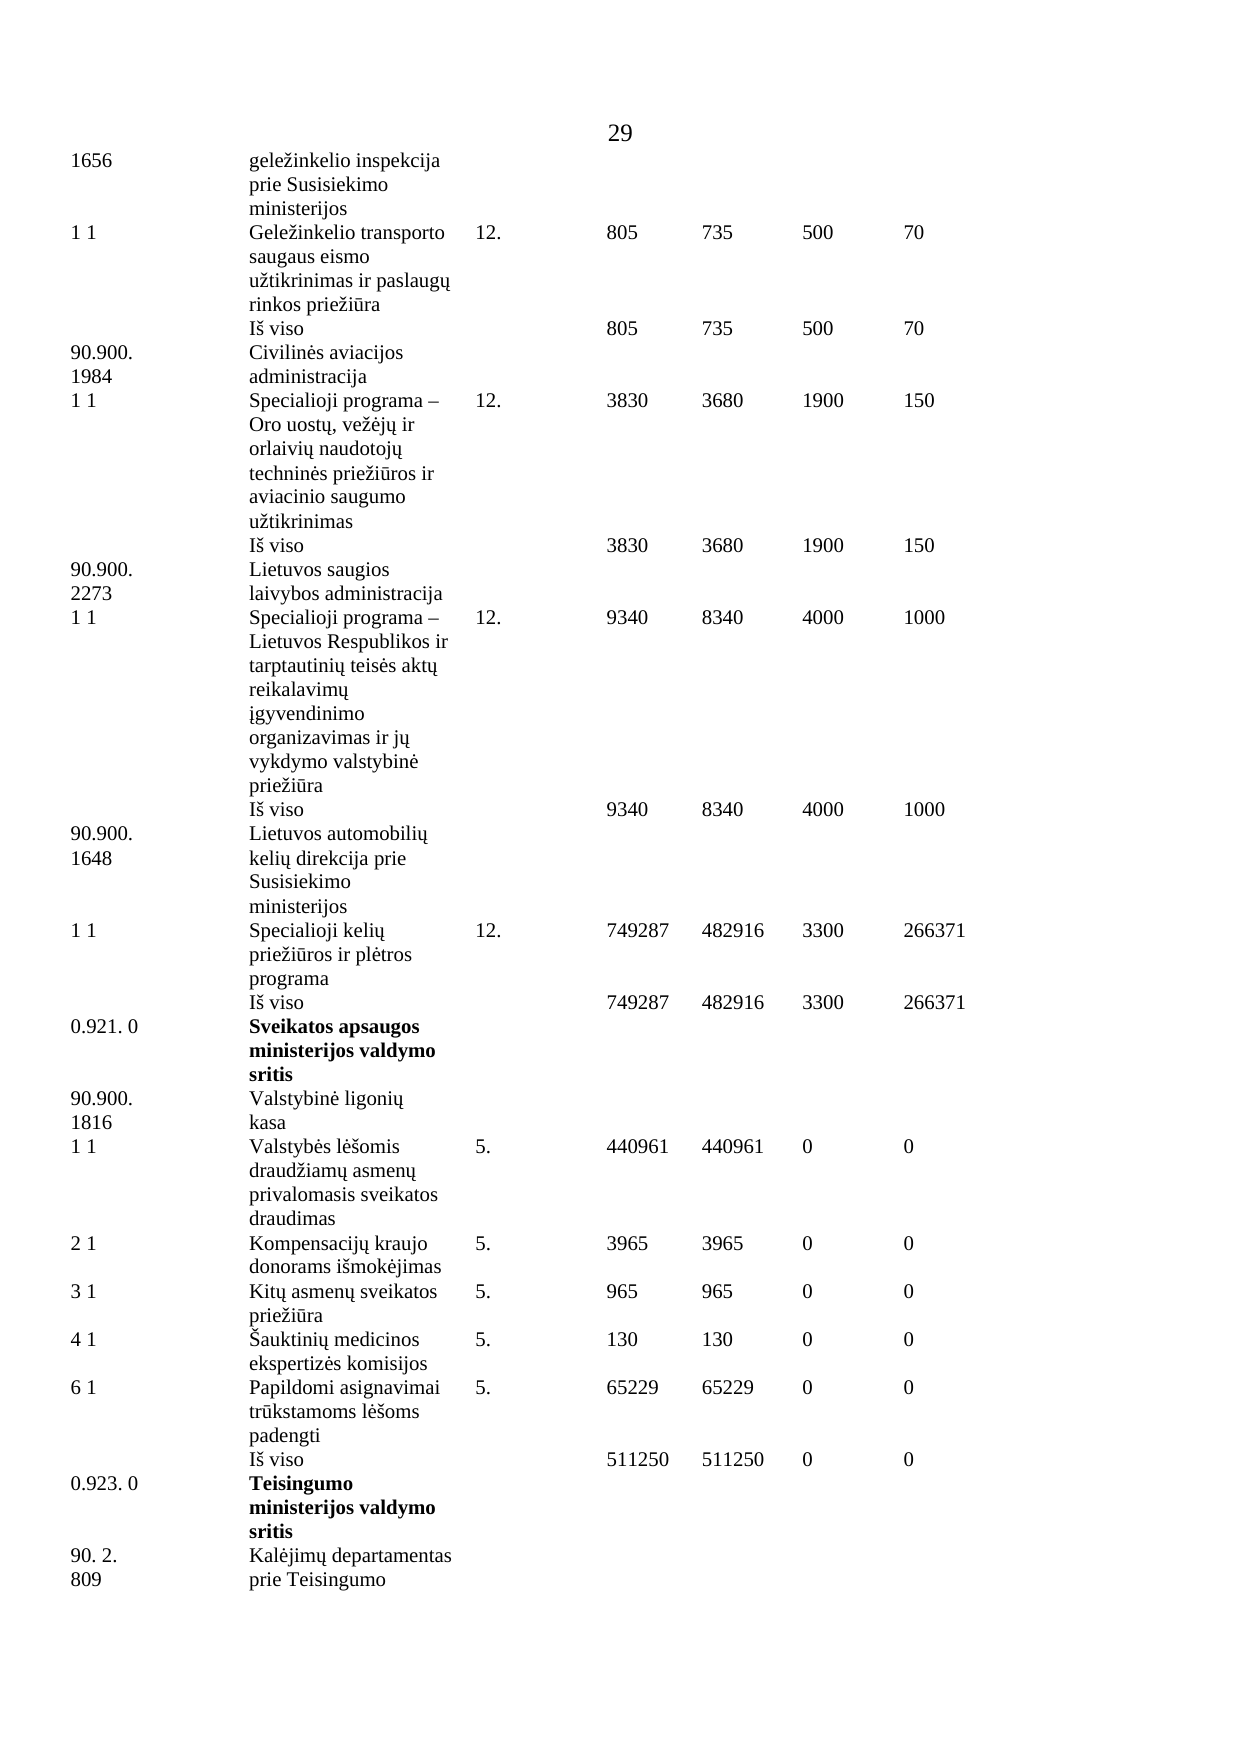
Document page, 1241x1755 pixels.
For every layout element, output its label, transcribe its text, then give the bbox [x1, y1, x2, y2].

table_cell [1058, 918, 1064, 990]
table_cell [59, 797, 238, 821]
table_cell [690, 581, 791, 605]
table_cell [690, 1543, 791, 1567]
table_cell [892, 557, 1057, 581]
table_cell [892, 1543, 1057, 1567]
table_cell 5. [464, 1327, 595, 1375]
table_cell [464, 557, 595, 581]
table_cell 65229 [690, 1375, 791, 1447]
table_cell [59, 1447, 238, 1471]
table_cell [1058, 581, 1064, 605]
table_cell [690, 821, 791, 845]
table_cell Lietuvos automobilių [238, 821, 464, 845]
table_cell [595, 364, 690, 388]
table_cell 805 [595, 220, 690, 316]
table_cell 0.921. 0 [59, 1014, 238, 1086]
table_cell Specialioji kelių priežiūros ir plėtros programa [238, 918, 464, 990]
table_cell [1058, 1086, 1064, 1110]
table_cell [1058, 220, 1064, 316]
table_cell [1058, 1543, 1064, 1567]
table_cell 6 1 [59, 1375, 238, 1447]
table_cell 150 [892, 388, 1057, 533]
table_cell 749287 [595, 990, 690, 1014]
table_cell [791, 1110, 892, 1134]
table_cell [791, 581, 892, 605]
table_cell [690, 364, 791, 388]
table_cell 511250 [690, 1447, 791, 1471]
table_cell [595, 340, 690, 364]
table_cell [464, 797, 595, 821]
table_cell 1 1 [59, 220, 238, 316]
table_cell [690, 1014, 791, 1086]
table_cell Specialioji programa – Oro uostų, vežėjų ir orlaivių naudotojų techninės priežiūros ir aviacinio saugumo užtikrinimas [238, 388, 464, 533]
table_cell [1058, 388, 1064, 533]
table_cell Sveikatos apsaugos ministerijos valdymo sritis [238, 1014, 464, 1086]
table_cell 0 [892, 1447, 1057, 1471]
table_cell [1058, 557, 1064, 581]
table_cell [1058, 1134, 1064, 1230]
table_cell 3 1 [59, 1279, 238, 1327]
table_cell [1058, 533, 1064, 557]
table_cell [1058, 1014, 1064, 1086]
table_cell [464, 581, 595, 605]
table_cell 1000 [892, 605, 1057, 797]
table_cell Civilinės aviacijos [238, 340, 464, 364]
table_cell 3300 [791, 990, 892, 1014]
table_cell 5. [464, 1279, 595, 1327]
table_cell [59, 990, 238, 1014]
table_cell [1058, 990, 1064, 1014]
table_cell Iš viso [238, 797, 464, 821]
table_cell [464, 148, 595, 220]
table_cell 65229 [595, 1375, 690, 1447]
table_cell 3965 [690, 1230, 791, 1278]
table_cell [791, 1086, 892, 1110]
table_cell [1058, 1471, 1064, 1543]
table_cell 0 [892, 1230, 1057, 1278]
table_cell 1000 [892, 797, 1057, 821]
table_cell [59, 533, 238, 557]
table_cell 130 [690, 1327, 791, 1375]
table_cell [464, 1471, 595, 1543]
table_cell 482916 [690, 918, 791, 990]
table_cell Iš viso [238, 316, 464, 340]
table_cell [595, 1471, 690, 1543]
table_cell [791, 1567, 892, 1591]
table_cell 1900 [791, 388, 892, 533]
table_cell [1058, 148, 1064, 220]
table_cell [464, 821, 595, 845]
table_cell 1 1 [59, 918, 238, 990]
table_cell [1058, 845, 1064, 918]
table_cell [892, 1567, 1057, 1591]
table_cell 805 [595, 316, 690, 340]
table_cell 0 [892, 1279, 1057, 1327]
table_cell [892, 1471, 1057, 1543]
table_cell [690, 1471, 791, 1543]
table_cell [1058, 1230, 1064, 1278]
table_cell administracija [238, 364, 464, 388]
table_cell [1058, 797, 1064, 821]
table_cell [690, 340, 791, 364]
table_cell [464, 340, 595, 364]
table_cell [59, 316, 238, 340]
table_cell [690, 1110, 791, 1134]
table_cell 2 1 [59, 1230, 238, 1278]
table_cell 130 [595, 1327, 690, 1375]
table_cell 5. [464, 1230, 595, 1278]
table_cell 12. [464, 220, 595, 316]
table_cell [464, 1543, 595, 1567]
table_cell [791, 364, 892, 388]
table_cell Geležinkelio transporto saugaus eismo užtikrinimas ir paslaugų rinkos priežiūra [238, 220, 464, 316]
table_cell Teisingumo ministerijos valdymo sritis [238, 1471, 464, 1543]
table_cell [791, 1014, 892, 1086]
table_cell Valstybinė ligonių [238, 1086, 464, 1110]
table_cell [595, 1567, 690, 1591]
table_cell 511250 [595, 1447, 690, 1471]
table_cell Lietuvos saugios [238, 557, 464, 581]
table_cell [1058, 1447, 1064, 1471]
table_cell [464, 316, 595, 340]
table_cell 440961 [690, 1134, 791, 1230]
table_cell [595, 581, 690, 605]
table_cell 500 [791, 220, 892, 316]
table_cell 150 [892, 533, 1057, 557]
table_cell [1058, 605, 1064, 797]
table_cell 3830 [595, 388, 690, 533]
table_cell prie Teisingumo [238, 1567, 464, 1591]
table_cell laivybos administracija [238, 581, 464, 605]
table_cell [892, 1086, 1057, 1110]
table_cell [464, 990, 595, 1014]
table_cell 3680 [690, 388, 791, 533]
table_cell 1900 [791, 533, 892, 557]
table_cell 9340 [595, 797, 690, 821]
table_cell 0 [892, 1327, 1057, 1375]
table_cell [892, 364, 1057, 388]
table_cell 1 1 [59, 388, 238, 533]
table_cell [892, 1014, 1057, 1086]
table_cell [892, 845, 1057, 918]
table_cell 2273 [59, 581, 238, 605]
table_cell 90.900. [59, 340, 238, 364]
table_cell [1058, 1279, 1064, 1327]
table_cell [791, 148, 892, 220]
table_cell 90. 2. [59, 1543, 238, 1567]
table_cell 3830 [595, 533, 690, 557]
table_cell [791, 557, 892, 581]
table_cell 1648 [59, 845, 238, 918]
table_cell 12. [464, 605, 595, 797]
table_cell [892, 581, 1057, 605]
table_cell 0 [791, 1279, 892, 1327]
table_cell 965 [595, 1279, 690, 1327]
table_cell Šauktinių medicinos ekspertizės komisijos [238, 1327, 464, 1375]
table_cell 0 [791, 1134, 892, 1230]
table_cell [892, 340, 1057, 364]
table_cell 4 1 [59, 1327, 238, 1375]
table_cell [1058, 340, 1064, 364]
table_cell Iš viso [238, 533, 464, 557]
table_cell 266371 [892, 918, 1057, 990]
table_cell 5. [464, 1134, 595, 1230]
table_cell 3300 [791, 918, 892, 990]
table_cell Papildomi asignavimai trūkstamoms lėšoms padengti [238, 1375, 464, 1447]
table_cell [595, 1543, 690, 1567]
table_cell [595, 1110, 690, 1134]
table_cell 0 [791, 1375, 892, 1447]
table_cell Iš viso [238, 1447, 464, 1471]
table_cell [1058, 364, 1064, 388]
table_cell 1984 [59, 364, 238, 388]
table_cell 90.900. [59, 1086, 238, 1110]
table_cell [892, 148, 1057, 220]
table_cell 8340 [690, 605, 791, 797]
table_cell [464, 1447, 595, 1471]
table_cell [690, 148, 791, 220]
table_cell [464, 845, 595, 918]
table_cell 90.900. [59, 821, 238, 845]
table_cell [791, 1471, 892, 1543]
table_cell [690, 1086, 791, 1110]
table_cell Specialioji programa – Lietuvos Respublikos ir tarptautinių teisės aktų reikalavimų įgyvendinimo organizavimas ir jų vykdymo valstybinė priežiūra [238, 605, 464, 797]
table_cell 5. [464, 1375, 595, 1447]
table_cell Iš viso [238, 990, 464, 1014]
table_cell [791, 340, 892, 364]
table_cell [464, 1110, 595, 1134]
table_cell Valstybės lėšomis draudžiamų asmenų privalomasis sveikatos draudimas [238, 1134, 464, 1230]
table_cell [1058, 1567, 1064, 1591]
table_cell 3965 [595, 1230, 690, 1278]
table_cell 70 [892, 220, 1057, 316]
table_cell 440961 [595, 1134, 690, 1230]
table_cell 482916 [690, 990, 791, 1014]
table_cell [1058, 1375, 1064, 1447]
table_cell 0 [791, 1327, 892, 1375]
table_cell 965 [690, 1279, 791, 1327]
table_cell [464, 1567, 595, 1591]
table_cell [690, 845, 791, 918]
table_cell 0 [791, 1447, 892, 1471]
table_cell [595, 1014, 690, 1086]
table_cell [1058, 1110, 1064, 1134]
table_cell 12. [464, 918, 595, 990]
table_cell [595, 557, 690, 581]
table_cell 1816 [59, 1110, 238, 1134]
table_cell Kitų asmenų sveikatos priežiūra [238, 1279, 464, 1327]
table_cell [595, 148, 690, 220]
table_cell [690, 557, 791, 581]
table_cell 1 1 [59, 605, 238, 797]
table_cell [791, 821, 892, 845]
table_cell 0 [791, 1230, 892, 1278]
table_cell [595, 845, 690, 918]
table_cell [1058, 316, 1064, 340]
table_cell [1058, 821, 1064, 845]
table_cell Kalėjimų departamentas [238, 1543, 464, 1567]
table_cell 4000 [791, 797, 892, 821]
table_cell [595, 1086, 690, 1110]
table_cell 735 [690, 316, 791, 340]
table_cell 0 [892, 1375, 1057, 1447]
table_cell 8340 [690, 797, 791, 821]
table_cell 4000 [791, 605, 892, 797]
table_cell [791, 1543, 892, 1567]
table_cell [464, 1086, 595, 1110]
table_cell [690, 1567, 791, 1591]
table_cell [595, 821, 690, 845]
table_cell 12. [464, 388, 595, 533]
table_cell kelių direkcija prie Susisiekimo ministerijos [238, 845, 464, 918]
table_cell 0 [892, 1134, 1057, 1230]
table_cell 749287 [595, 918, 690, 990]
table_cell 1 1 [59, 1134, 238, 1230]
table_cell [892, 821, 1057, 845]
table_cell 809 [59, 1567, 238, 1591]
table_cell [464, 533, 595, 557]
table_cell geležinkelio inspekcija prie Susisiekimo ministerijos [238, 148, 464, 220]
table_cell 70 [892, 316, 1057, 340]
table_cell kasa [238, 1110, 464, 1134]
table_cell 3680 [690, 533, 791, 557]
table_cell [464, 364, 595, 388]
table_cell 0.923. 0 [59, 1471, 238, 1543]
table_cell 266371 [892, 990, 1057, 1014]
table_cell [464, 1014, 595, 1086]
table_cell 735 [690, 220, 791, 316]
table_cell [791, 845, 892, 918]
table_cell Kompensacijų kraujo donorams išmokėjimas [238, 1230, 464, 1278]
table_cell [1058, 1327, 1064, 1375]
table_cell [892, 1110, 1057, 1134]
table_cell 9340 [595, 605, 690, 797]
table_cell 90.900. [59, 557, 238, 581]
table_cell 500 [791, 316, 892, 340]
table_cell 1656 [59, 148, 238, 220]
